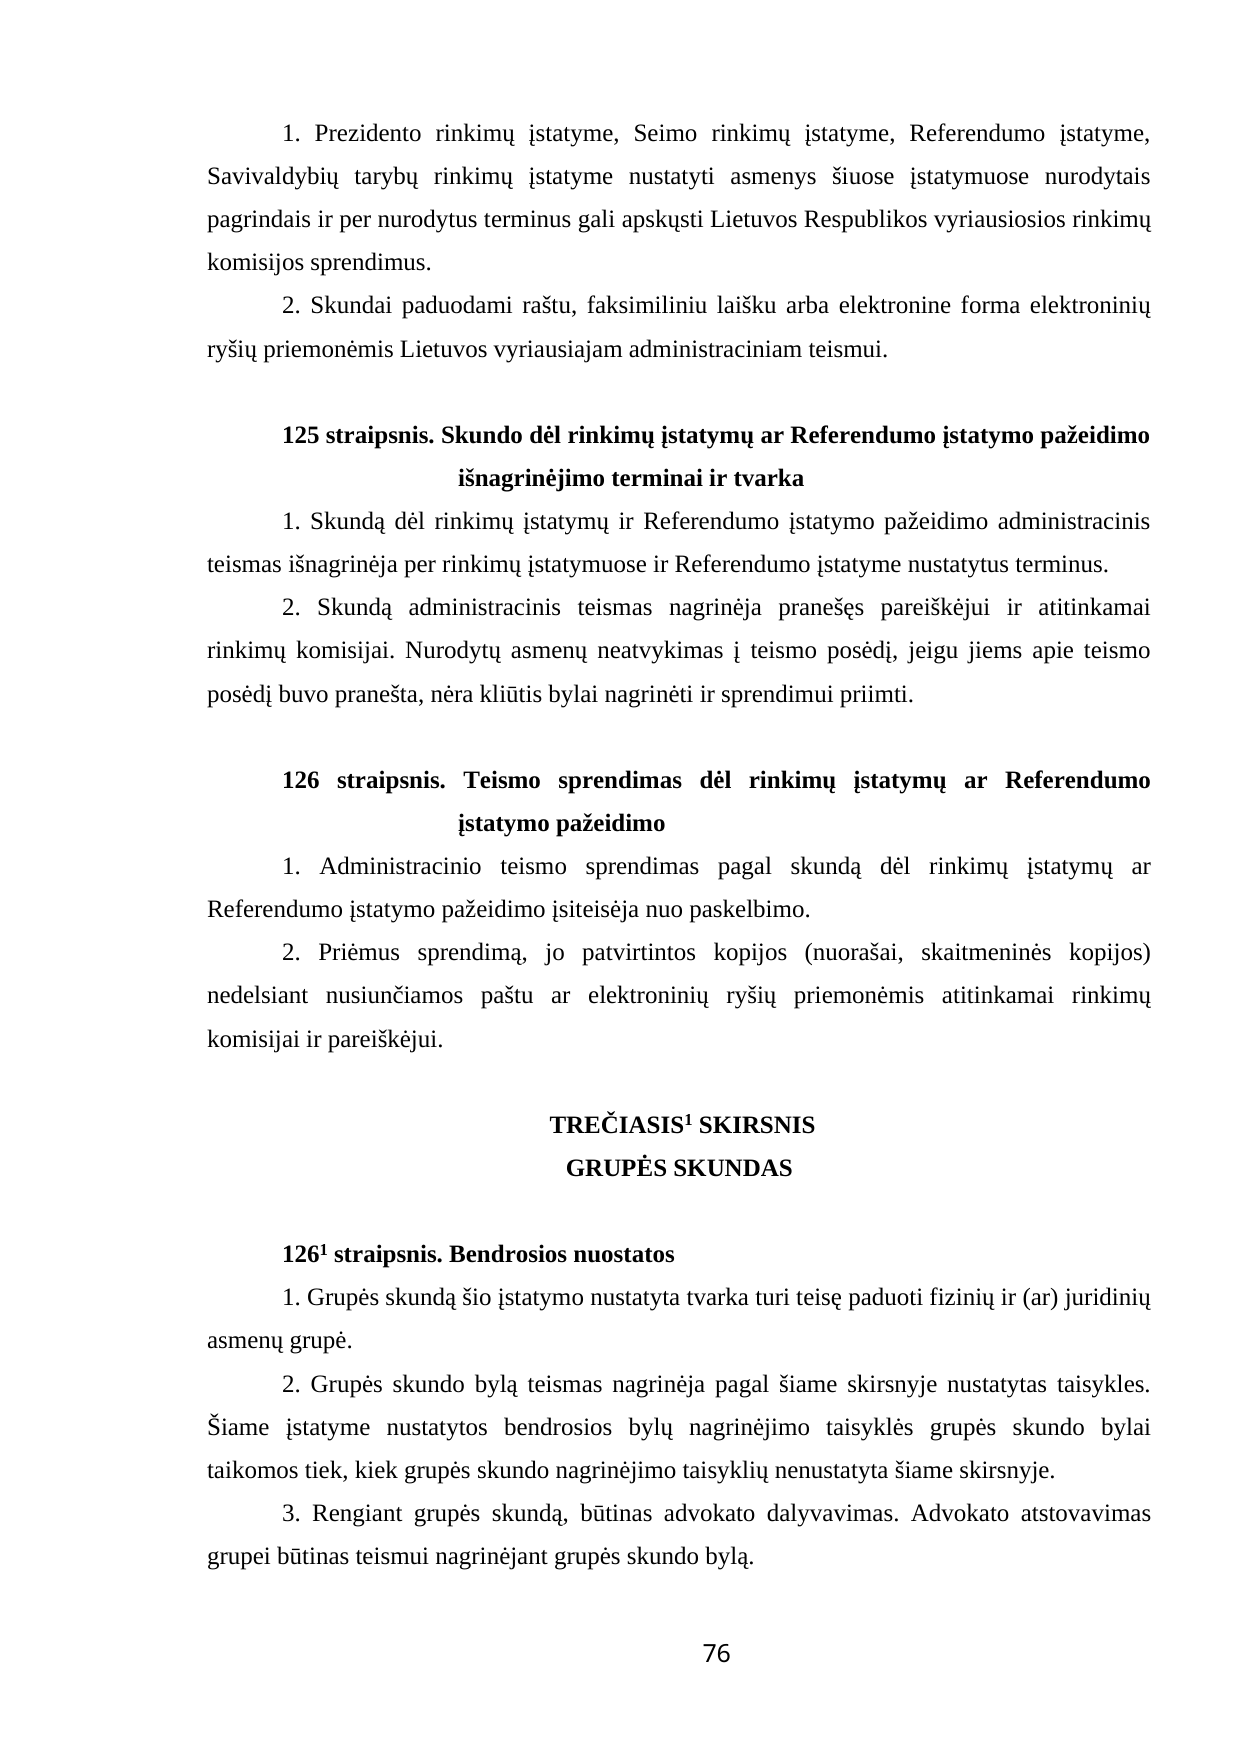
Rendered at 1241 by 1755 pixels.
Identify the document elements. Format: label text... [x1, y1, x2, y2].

text 125 straipsnis. Skundo dėl rinkimų įstatymų ar Referendumo įstatymo pažeidimo išnagrinėjimo terminai ir tvarka [282, 420, 1152, 492]
text 1. Skundą dėl rinkimų įstatymų ir Referendumo įstatymo pažeidimo administracinis teismas išnagrinėja per rinkimų įstatymuose ir Referendumo įstatyme nustatytus terminus. [207, 506, 1152, 578]
text 1. Prezidento rinkimų įstatyme, Seimo rinkimų įstatyme, Referendumo įstatyme, Savivaldybių tarybų rinkimų įstatyme nustatyti asmenys šiuose įstatymuose nurodytais pagrindais ir per nurodytus terminus gali apskųsti Lietuvos Respublikos vyriausiosios rinkimų komisijos sprendimus. [207, 118, 1152, 276]
text 3. Rengiant grupės skundą, būtinas advokato dalyvavimas. Advokato atstovavimas grupei būtinas teismui nagrinėjant grupės skundo bylą. [207, 1498, 1152, 1570]
text TREČIASIS1 SKIRSNIS [207, 1110, 1152, 1139]
text 1. Grupės skundą šio įstatymo nustatyta tvarka turi teisę paduoti fizinių ir (ar) juridinių asmenų grupė. [207, 1282, 1152, 1354]
text 2. Grupės skundo bylą teismas nagrinėja pagal šiame skirsnyje nustatytas taisykles. Šiame įstatyme nustatytos bendrosios bylų nagrinėjimo taisyklės grupės skundo bylai taikomos tiek, kiek grupės skundo nagrinėjimo taisyklių nenustatyta šiame skirsnyje. [207, 1369, 1152, 1484]
text 2. Skundai paduodami raštu, faksimiliniu laišku arba elektronine forma elektroninių ryšių priemonėmis Lietuvos vyriausiajam administraciniam teismui. [207, 291, 1152, 362]
text 126 straipsnis. Teismo sprendimas dėl rinkimų įstatymų ar Referendumo įstatymo pažeidimo [282, 765, 1152, 837]
text GRUPĖS SKUNDAS [207, 1153, 1152, 1182]
text 2. Priėmus sprendimą, jo patvirtintos kopijos (nuorašai, skaitmeninės kopijos) nedelsiant nusiunčiamos paštu ar elektroninių ryšių priemonėmis atitinkamai rinkimų komisijai ir pareiškėjui. [207, 937, 1152, 1052]
text 1. Administracinio teismo sprendimas pagal skundą dėl rinkimų įstatymų ar Referendumo įstatymo pažeidimo įsiteisėja nuo paskelbimo. [207, 851, 1152, 923]
text 1261 straipsnis. Bendrosios nuostatos [207, 1239, 1152, 1268]
text 2. Skundą administracinis teismas nagrinėja pranešęs pareiškėjui ir atitinkamai rinkimų komisijai. Nurodytų asmenų neatvykimas į teismo posėdį, jeigu jiems apie teismo posėdį buvo pranešta, nėra kliūtis bylai nagrinėti ir sprendimui priimti. [207, 592, 1152, 707]
